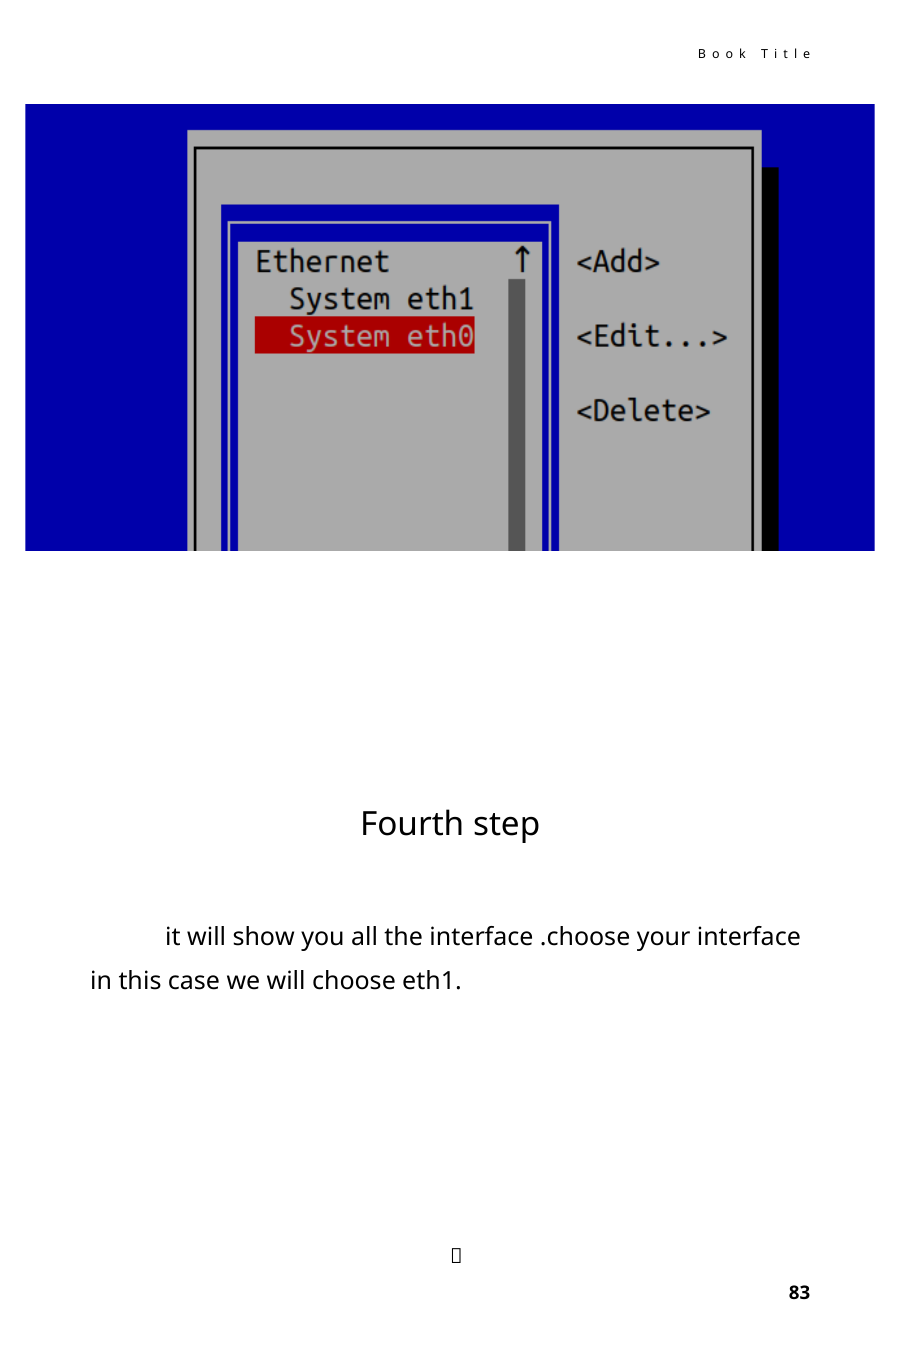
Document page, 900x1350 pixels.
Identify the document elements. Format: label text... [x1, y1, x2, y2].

picture [25, 104, 875, 551]
text it will show you all the interface .choose your interface in this case we will choose eth1. [90, 918, 810, 996]
text Fourth step [90, 800, 810, 846]
